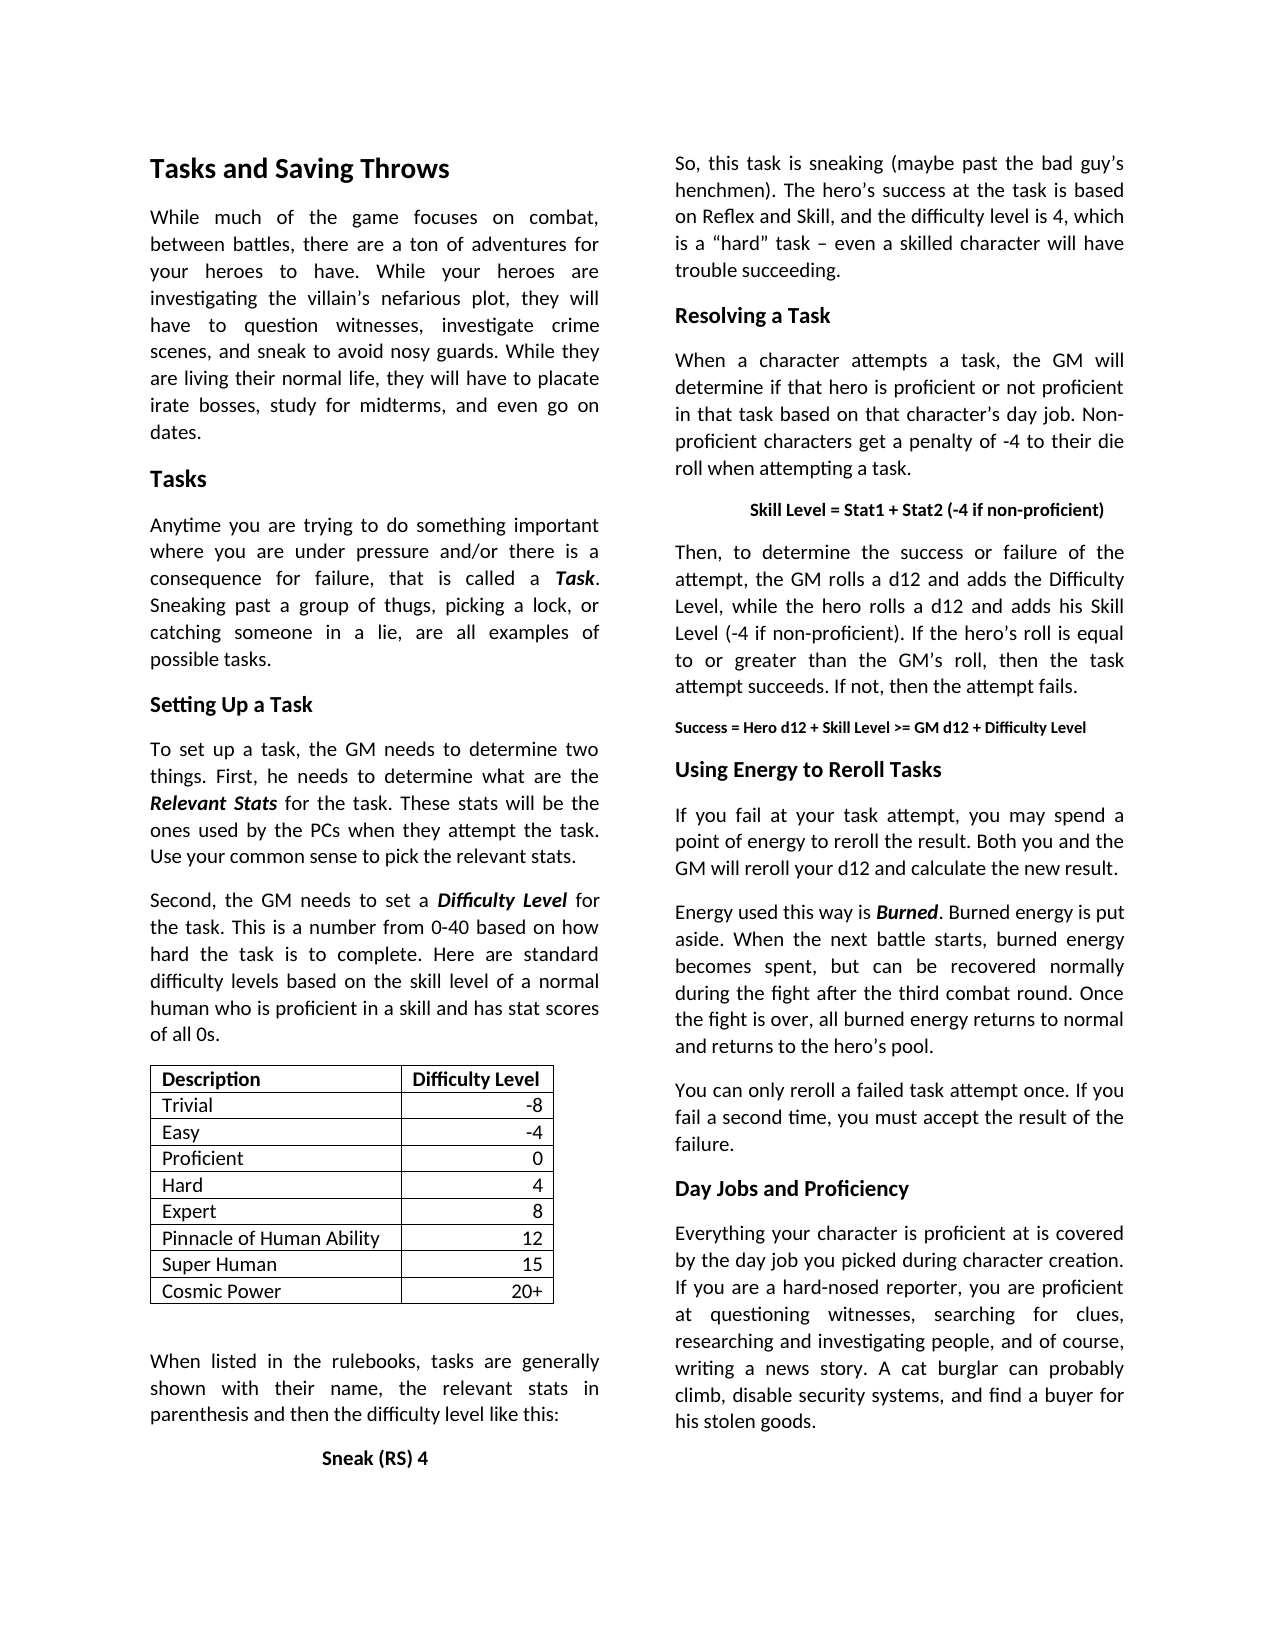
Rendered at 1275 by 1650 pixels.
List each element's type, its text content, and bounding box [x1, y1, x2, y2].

table_cell -8 [402, 1093, 553, 1118]
table_header Description [151, 1066, 401, 1092]
text Tasks and Saving Throws [150, 150, 600, 186]
text Setting Up a Task [150, 690, 600, 718]
text So, this task is sneaking (maybe past the bad guy’s henchmen). The hero’s success at the task is based on Reflex and Skill, and the difficulty level is 4, which is a “hard” task – even a skilled character will have trouble succeeding. [675, 150, 1125, 283]
text Skill Level = Stat1 + Stat2 (-4 if non-proficient) [675, 498, 1125, 521]
text Second, the GM needs to set a Difficulty Level for the task. This is a number from 0-40 based on how hard the task is to complete. Here are standard difficulty levels based on the skill level of a normal human who is proficient in a skill and has stat scores of all 0s. [150, 887, 600, 1047]
text Then, to determine the success or failure of the attempt, the GM rolls a d12 and adds the Difficulty Level, while the hero rolls a d12 and adds his Skill Level (-4 if non-proficient). If the hero’s roll is equal to or greater than the GM’s roll, then the task attempt succeeds. If not, then the attempt fails. [675, 539, 1125, 699]
text Resolving a Task [675, 301, 1125, 329]
table_cell 12 [402, 1225, 553, 1250]
table_cell 15 [402, 1251, 553, 1277]
table_cell Expert [151, 1199, 401, 1224]
table_cell 20+ [402, 1278, 553, 1303]
text Energy used this way is Burned. Burned energy is put aside. When the next battle starts, burned energy becomes spent, but can be recovered normally during the fight after the third combat round. Once the fight is over, all burned energy returns to normal and returns to the hero’s pool. [675, 899, 1125, 1059]
text If you fail at your task attempt, you may spend a point of energy to reroll the result. Both you and the GM will reroll your d12 and calculate the new result. [675, 802, 1125, 881]
text Using Energy to Reroll Tasks [675, 755, 1125, 783]
table_cell -4 [402, 1119, 553, 1144]
text When listed in the rulebooks, tasks are generally shown with their name, the relevant stats in parenthesis and then the difficulty level like this: [150, 1348, 600, 1427]
text When a character attempts a task, the GM will determine if that hero is proficient or not proficient in that task based on that character’s day job. Non-proficient characters get a penalty of -4 to their die roll when attempting a task. [675, 347, 1125, 480]
table_cell Super Human [151, 1251, 401, 1277]
table_cell Proficient [151, 1146, 401, 1171]
text While much of the game focuses on combat, between battles, there are a ton of adventures for your heroes to have. While your heroes are investigating the villain’s nefarious plot, they will have to question witnesses, investigate crime scenes, and sneak to avoid nosy guards. While they are living their normal life, they will have to placate irate bosses, study for midterms, and even go on dates. [150, 204, 600, 445]
table_cell Easy [151, 1119, 401, 1144]
text Day Jobs and Proficiency [675, 1174, 1125, 1202]
table_cell Hard [151, 1172, 401, 1197]
text To set up a task, the GM needs to determine two things. First, he needs to determine what are the Relevant Stats for the task. These stats will be the ones used by the PCs when they attempt the task. Use your common sense to pick the relevant stats. [150, 736, 600, 869]
text Success = Hero d12 + Skill Level >= GM d12 + Difficulty Level [675, 717, 1125, 738]
text You can only reroll a failed task attempt once. If you fail a second time, you must accept the result of the failure. [675, 1077, 1125, 1156]
text Anytime you are trying to do something important where you are under pressure and/or there is a consequence for failure, that is called a Task. Sneaking past a group of thugs, picking a lock, or catching someone in a lie, are all examples of possible tasks. [150, 512, 600, 672]
table_cell Trivial [151, 1093, 401, 1118]
table_header Difficulty Level [402, 1066, 553, 1092]
text Sneak (RS) 4 [150, 1445, 600, 1471]
table_cell 0 [402, 1146, 553, 1171]
table_cell 8 [402, 1199, 553, 1224]
text Everything your character is proficient at is covered by the day job you picked during character creation. If you are a hard-nosed reporter, you are proficient at questioning witnesses, searching for clues, researching and investigating people, and of course, writing a news story. A cat burglar can probably climb, disable security systems, and find a buyer for his stolen goods. [675, 1221, 1125, 1434]
table_cell Cosmic Power [151, 1278, 401, 1303]
table_cell Pinnacle of Human Ability [151, 1225, 401, 1250]
table_cell 4 [402, 1172, 553, 1197]
text Tasks [150, 463, 600, 493]
